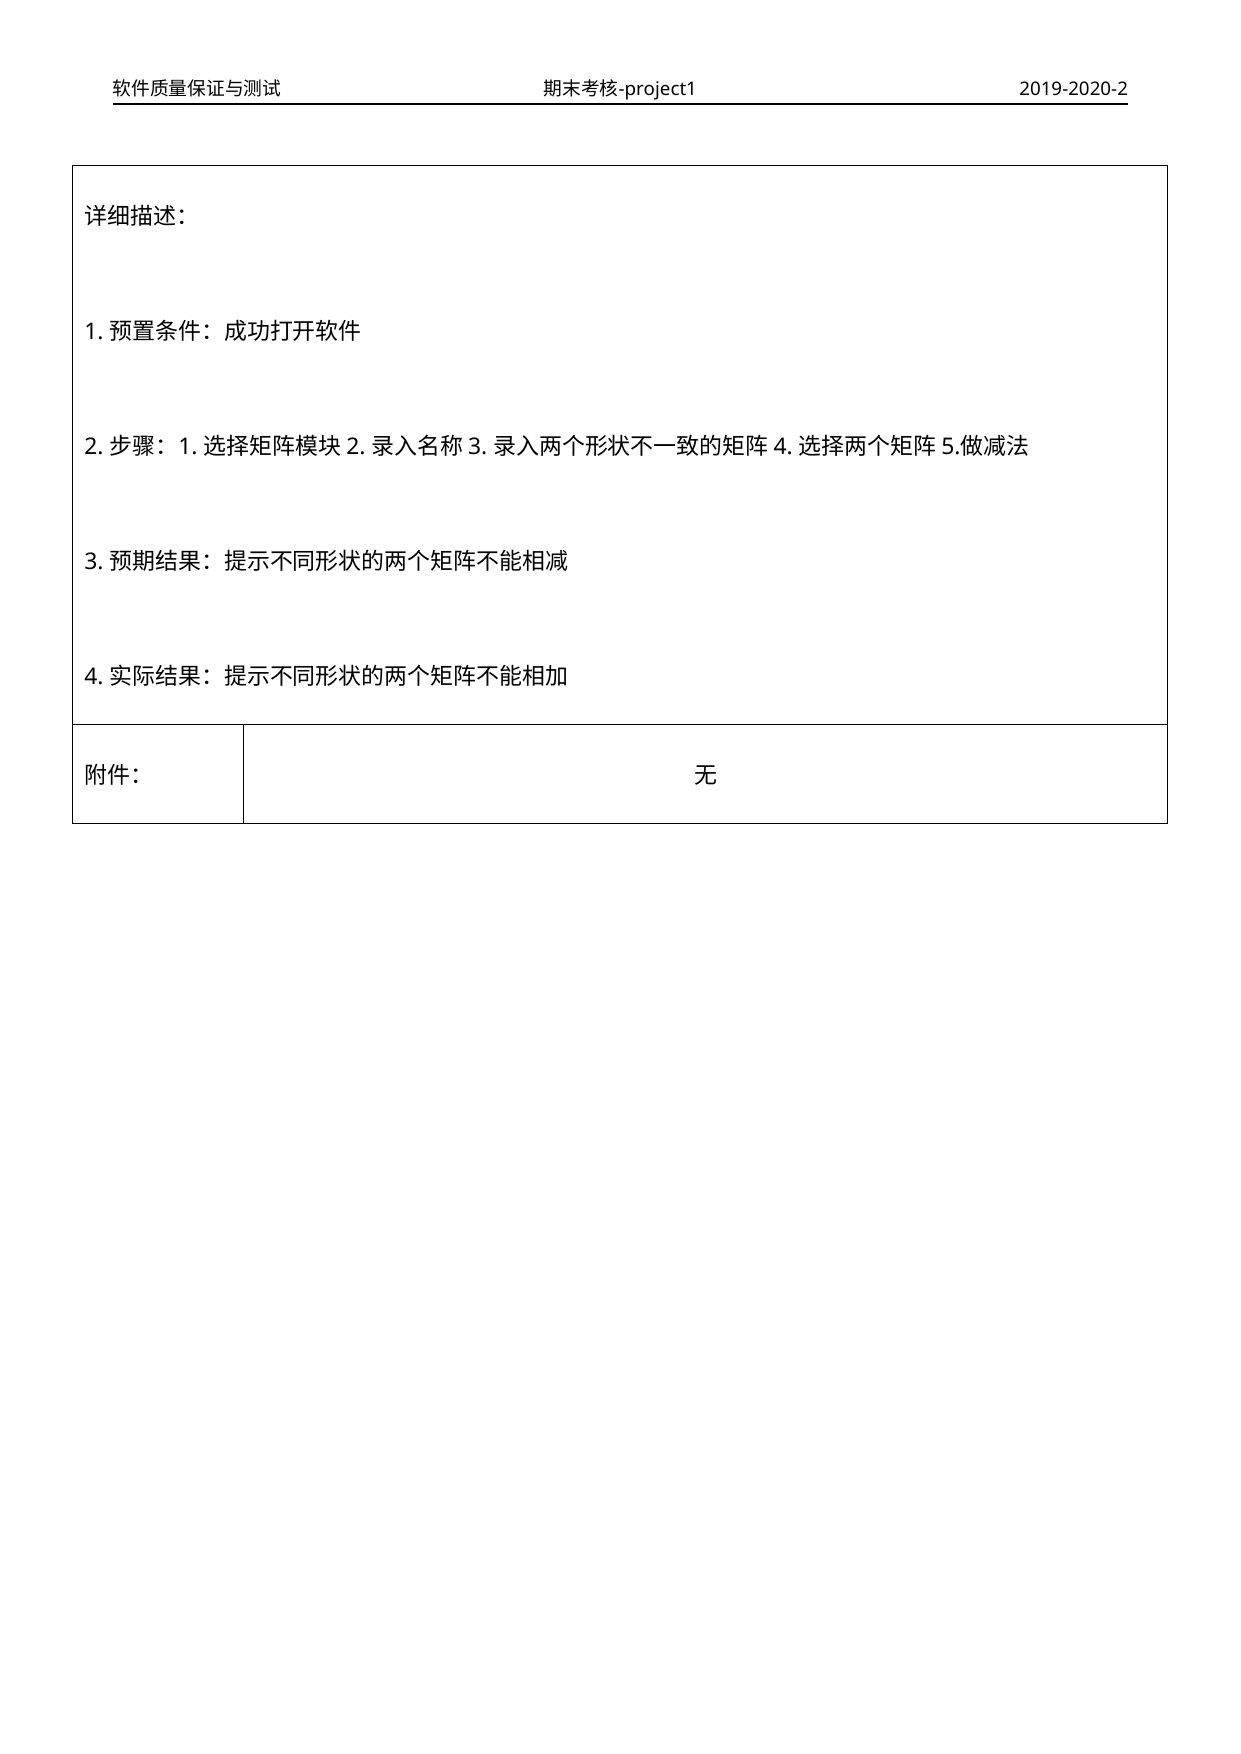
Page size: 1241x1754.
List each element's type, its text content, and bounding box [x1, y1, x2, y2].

table_cell 附件： [73, 725, 243, 823]
table_cell 无 [244, 725, 1167, 823]
table_cell 详细描述： 1. 预置条件：成功打开软件 2. 步骤：1. 选择矩阵模块 2. 录入名称 3. 录入两个形状不一致的矩阵 4. 选择两个矩阵 5.做减法 3. 预期结果：提示不同形状的两个矩阵不能相减 4. 实际结果：提示不同形状的两个矩阵不能相加 [73, 166, 1167, 724]
